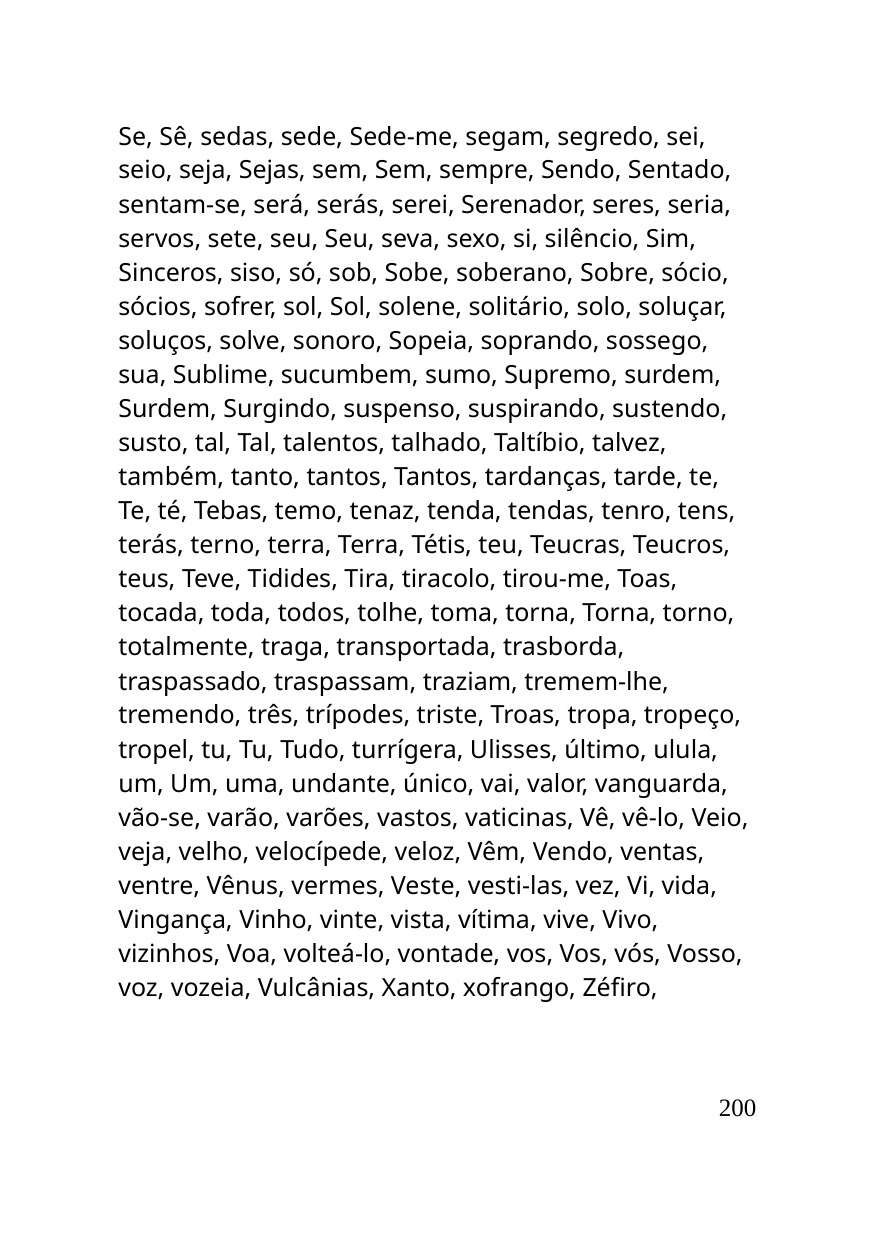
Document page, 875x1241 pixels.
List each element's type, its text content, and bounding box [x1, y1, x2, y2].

text Se, Sê, sedas, sede, Sede-me, segam, segredo, sei, seio, seja, Sejas, sem, Sem, sempre, Sendo, Sentado, sentam-se, será, serás, serei, Serenador, seres, seria, servos, sete, seu, Seu, seva, sexo, si, silêncio, Sim, Sinceros, siso, só, sob, Sobe, soberano, Sobre, sócio, sócios, sofrer, sol, Sol, solene, solitário, solo, soluçar, soluços, solve, sonoro, Sopeia, soprando, sossego, sua, Sublime, sucumbem, sumo, Supremo, surdem, Surdem, Surgindo, suspenso, suspirando, sustendo, susto, tal, Tal, talentos, talhado, Taltíbio, talvez, também, tanto, tantos, Tantos, tardanças, tarde, te, Te, té, Tebas, temo, tenaz, tenda, tendas, tenro, tens, terás, terno, terra, Terra, Tétis, teu, Teucras, Teucros, teus, Teve, Tidides, Tira, tiracolo, tirou-me, Toas, tocada, toda, todos, tolhe, toma, torna, Torna, torno, totalmente, traga, transportada, trasborda, traspassado, traspassam, traziam, tremem-lhe, tremendo, três, trípodes, triste, Troas, tropa, tropeço, tropel, tu, Tu, Tudo, turrígera, Ulisses, último, ulula, um, Um, uma, undante, único, vai, valor, vanguarda, vão-se, varão, varões, vastos, vaticinas, Vê, vê-lo, Veio, veja, velho, velocípede, veloz, Vêm, Vendo, ventas, ventre, Vênus, vermes, Veste, vesti-las, vez, Vi, vida, Vingança, Vinho, vinte, vista, vítima, vive, Vivo, vizinhos, Voa, volteá-lo, vontade, vos, Vos, vós, Vosso, voz, vozeia, Vulcânias, Xanto, xofrango, Zéfiro, [118, 118, 756, 1004]
